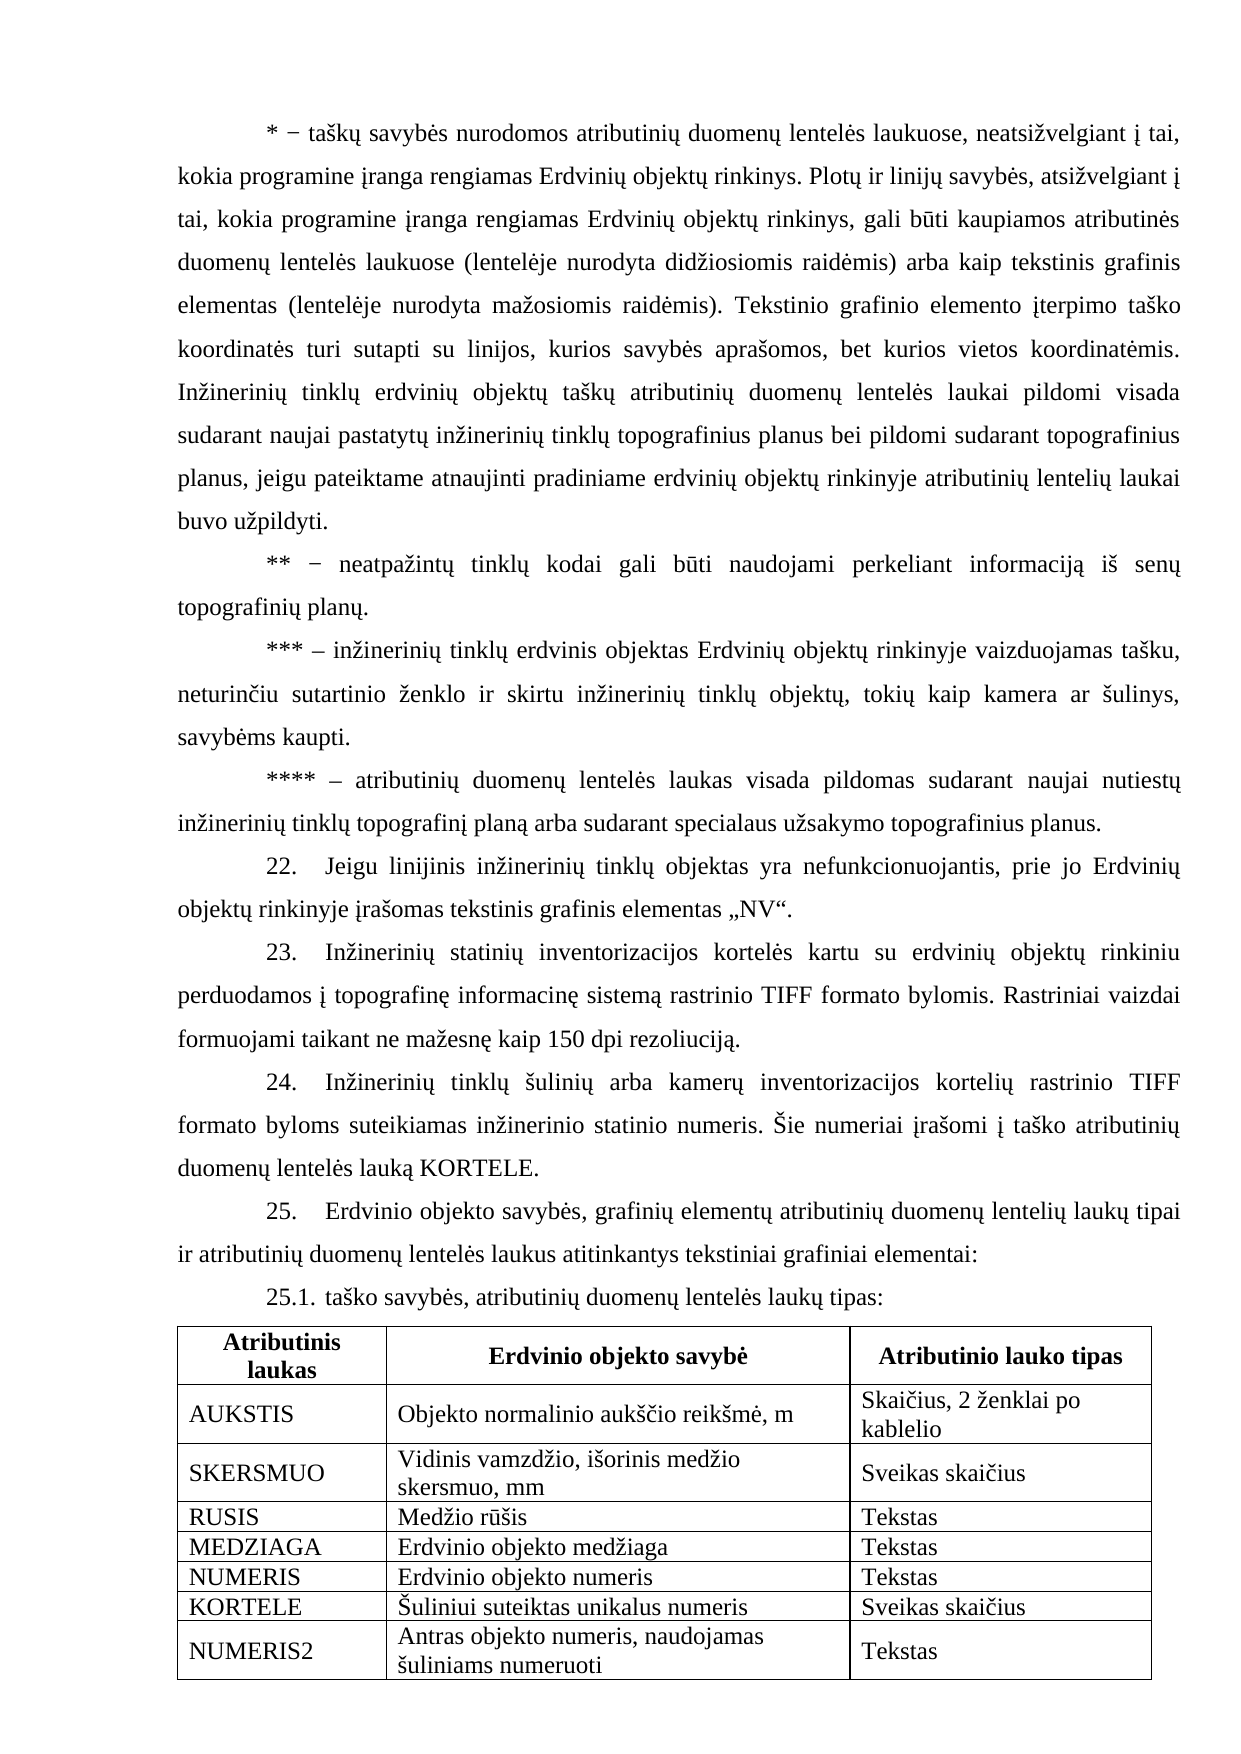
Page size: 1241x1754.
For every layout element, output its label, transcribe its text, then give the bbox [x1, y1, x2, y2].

table_cell Sveikas skaičius [851, 1444, 1151, 1501]
table_cell MEDZIAGA [178, 1532, 386, 1561]
text 24. Inžinerinių tinklų šulinių arba kamerų inventorizacijos kortelių rastrinio TIFF formato byloms suteikiamas inžinerinio statinio numeris. Šie numeriai įrašomi į taško atributinių duomenų lentelės lauką KORTELE. [177, 1067, 1181, 1182]
table_cell AUKSTIS [178, 1385, 386, 1443]
table_cell Tekstas [851, 1532, 1151, 1561]
table_cell KORTELE [178, 1592, 386, 1620]
table_cell Objekto normalinio aukščio reikšmė, m [387, 1385, 849, 1443]
table_cell Vidinis vamzdžio, išorinis medžio skersmuo, mm [387, 1444, 849, 1501]
table_cell Šuliniui suteiktas unikalus numeris [387, 1592, 849, 1620]
text *** – inžinerinių tinklų erdvinis objektas Erdvinių objektų rinkinyje vaizduojamas tašku, neturinčiu sutartinio ženklo ir skirtu inžinerinių tinklų objektų, tokių kaip kamera ar šulinys, savybėms kaupti. [177, 636, 1181, 751]
table_header Atributinio lauko tipas [851, 1327, 1151, 1384]
table_cell Medžio rūšis [387, 1502, 849, 1531]
text 25.1. taško savybės, atributinių duomenų lentelės laukų tipas: [177, 1282, 1181, 1311]
table_cell RUSIS [178, 1502, 386, 1531]
table_cell Antras objekto numeris, naudojamas šuliniams numeruoti [387, 1621, 849, 1679]
text 25. Erdvinio objekto savybės, grafinių elementų atributinių duomenų lentelių laukų tipai ir atributinių duomenų lentelės laukus atitinkantys tekstiniai grafiniai elementai: [177, 1196, 1181, 1268]
text 22. Jeigu linijinis inžinerinių tinklų objektas yra nefunkcionuojantis, prie jo Erdvinių objektų rinkinyje įrašomas tekstinis grafinis elementas „NV“. [177, 851, 1181, 923]
table_cell SKERSMUO [178, 1444, 386, 1501]
table_cell NUMERIS [178, 1562, 386, 1591]
table_cell Sveikas skaičius [851, 1592, 1151, 1620]
table_cell Erdvinio objekto medžiaga [387, 1532, 849, 1561]
table_cell Erdvinio objekto numeris [387, 1562, 849, 1591]
table_cell Tekstas [851, 1621, 1151, 1679]
table_cell Tekstas [851, 1502, 1151, 1531]
text **** – atributinių duomenų lentelės laukas visada pildomas sudarant naujai nutiestų inžinerinių tinklų topografinį planą arba sudarant specialaus užsakymo topografinius planus. [177, 765, 1181, 837]
text * − taškų savybės nurodomos atributinių duomenų lentelės laukuose, neatsižvelgiant į tai, kokia programine įranga rengiamas Erdvinių objektų rinkinys. Plotų ir linijų savybės, atsižvelgiant į tai, kokia programine įranga rengiamas Erdvinių objektų rinkinys, gali būti kaupiamos atributinės duomenų lentelės laukuose (lentelėje nurodyta didžiosiomis raidėmis) arba kaip tekstinis grafinis elementas (lentelėje nurodyta mažosiomis raidėmis). Tekstinio grafinio elemento įterpimo taško koordinatės turi sutapti su linijos, kurios savybės aprašomos, bet kurios vietos koordinatėmis. Inžinerinių tinklų erdvinių objektų taškų atributinių duomenų lentelės laukai pildomi visada sudarant naujai pastatytų inžinerinių tinklų topografinius planus bei pildomi sudarant topografinius planus, jeigu pateiktame atnaujinti pradiniame erdvinių objektų rinkinyje atributinių lentelių laukai buvo užpildyti. [177, 118, 1181, 535]
text ** − neatpažintų tinklų kodai gali būti naudojami perkeliant informaciją iš senų topografinių planų. [177, 549, 1181, 621]
text 23. Inžinerinių statinių inventorizacijos kortelės kartu su erdvinių objektų rinkiniu perduodamos į topografinę informacinę sistemą rastrinio TIFF formato bylomis. Rastriniai vaizdai formuojami taikant ne mažesnę kaip 150 dpi rezoliuciją. [177, 937, 1181, 1052]
table_header Erdvinio objekto savybė [387, 1327, 849, 1384]
table_cell NUMERIS2 [178, 1621, 386, 1679]
table_cell Skaičius, 2 ženklai po kablelio [851, 1385, 1151, 1443]
table_header Atributinis laukas [178, 1327, 386, 1384]
table_cell Tekstas [851, 1562, 1151, 1591]
